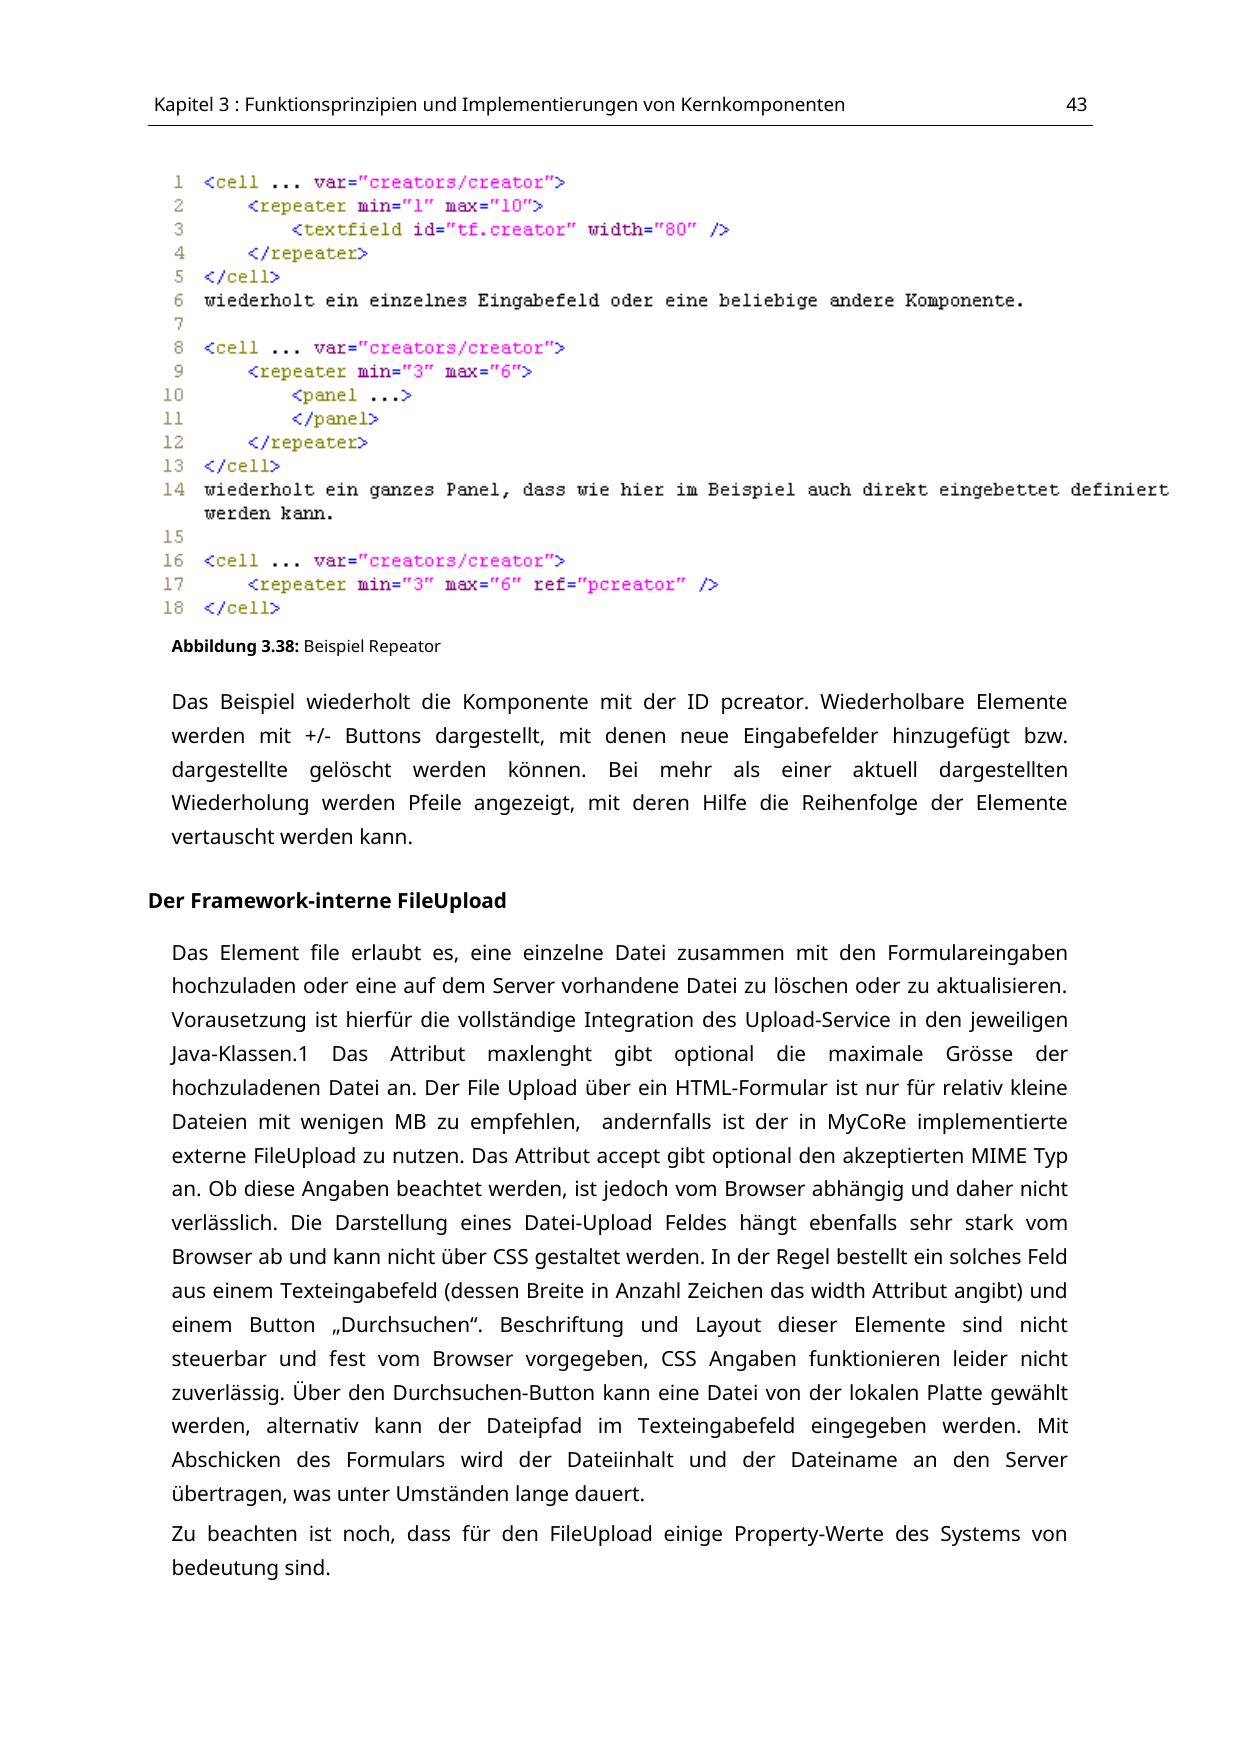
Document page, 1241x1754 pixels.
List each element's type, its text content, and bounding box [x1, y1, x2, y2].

subtitle Der Framework-interne FileUpload [148, 886, 1092, 914]
text Das Element file erlaubt es, eine einzelne Datei zusammen mit den Formulareingaben hochzuladen oder eine auf dem Server vorhandene Datei zu löschen oder zu aktualisieren. Vorausetzung ist hierfür die vollständige Integration des Upload-Service in den jeweiligen Java-Klassen.1 Das Attribut maxlenght gibt optional die maximale Grösse der hochzuladenen Datei an. Der File Upload über ein HTML-Formular ist nur für relativ kleine Dateien mit wenigen MB zu empfehlen, andernfalls ist der in MyCoRe implementierte externe FileUpload zu nutzen. Das Attribut accept gibt optional den akzeptierten MIME Typ an. Ob diese Angaben beachtet werden, ist jedoch vom Browser abhängig und daher nicht verlässlich. Die Darstellung eines Datei-Upload Feldes hängt ebenfalls sehr stark vom Browser ab und kann nicht über CSS gestaltet werden. In der Regel bestellt ein solches Feld aus einem Texteingabefeld (dessen Breite in Anzahl Zeichen das width Attribut angibt) und einem Button „Durchsuchen“. Beschriftung und Layout dieser Elemente sind nicht steuerbar und fest vom Browser vorgegeben, CSS Angaben funktionieren leider nicht zuverlässig. Über den Durchsuchen-Button kann eine Datei von der lokalen Platte gewählt werden, alternativ kann der Dateipfad im Texteingabefeld eingegeben werden. Mit Abschicken des Formulars wird der Dateiinhalt und der Dateiname an den Server übertragen, was unter Umständen lange dauert. [171, 938, 1069, 1507]
text Abbildung 3.38: Beispiel Repeator [171, 619, 1166, 658]
text [171, 148, 1069, 171]
text Zu beachten ist noch, dass für den FileUpload einige Property-Werte des Systems von bedeutung sind. [171, 1519, 1069, 1581]
text Das Beispiel wiederholt die Komponente mit der ID pcreator. Wiederholbare Elemente werden mit +/- Buttons dargestellt, mit denen neue Eingabefelder hinzugefügt bzw. dargestellte gelöscht werden können. Bei mehr als einer aktuell dargestellten Wiederholung werden Pfeile angezeigt, mit deren Hilfe die Reihenfolge der Elemente vertauscht werden kann. [148, 619, 1069, 851]
